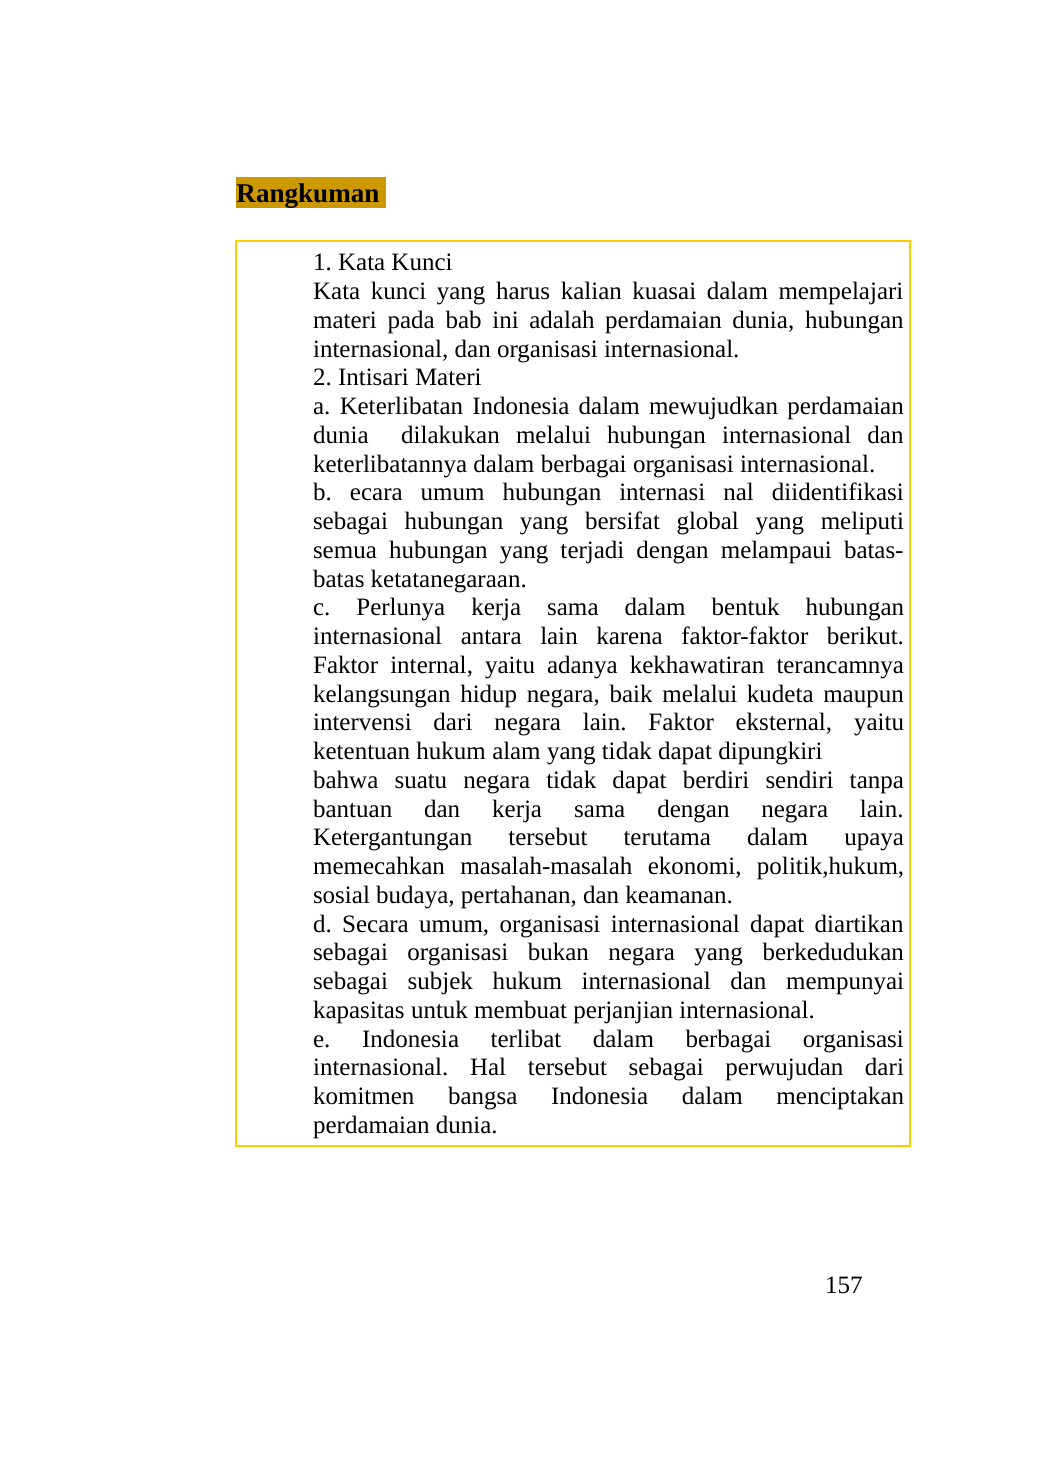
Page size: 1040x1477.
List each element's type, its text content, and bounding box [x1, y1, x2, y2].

text Rangkuman [236, 177, 862, 208]
table_header 1. Kata Kunci Kata kunci yang harus kalian kuasai dalam mempelajari materi pada bab ini adalah perdamaian dunia, hubungan internasional, dan organisasi internasional. 2. Intisari Materi a. Keterlibatan Indonesia dalam mewujudkan perdamaian dunia dilakukan melalui hubungan internasional dan keterlibatannya dalam berbagai organisasi internasional. b. ecara umum hubungan internasi nal diidentifikasi sebagai hubungan yang bersifat global yang meliputi semua hubungan yang terjadi dengan melampaui batas-batas ketatanegaraan. c. Perlunya kerja sama dalam bentuk hubungan internasional antara lain karena faktor-faktor berikut. Faktor internal, yaitu adanya kekhawatiran terancamnya kelangsungan hidup negara, baik melalui kudeta maupun intervensi dari negara lain. Faktor eksternal, yaitu ketentuan hukum alam yang tidak dapat dipungkiri bahwa suatu negara tidak dapat berdiri sendiri tanpa bantuan dan kerja sama dengan negara lain. Ketergantungan tersebut terutama dalam upaya memecahkan masalah-masalah ekonomi, politik,hukum, sosial budaya, pertahanan, dan keamanan. d. Secara umum, organisasi internasional dapat diartikan sebagai organisasi bukan negara yang berkedudukan sebagai subjek hukum internasional dan mempunyai kapasitas untuk membuat perjanjian internasional. e. Indonesia terlibat dalam berbagai organisasi internasional. Hal tersebut sebagai perwujudan dari komitmen bangsa Indonesia dalam menciptakan perdamaian dunia. [237, 242, 909, 1144]
